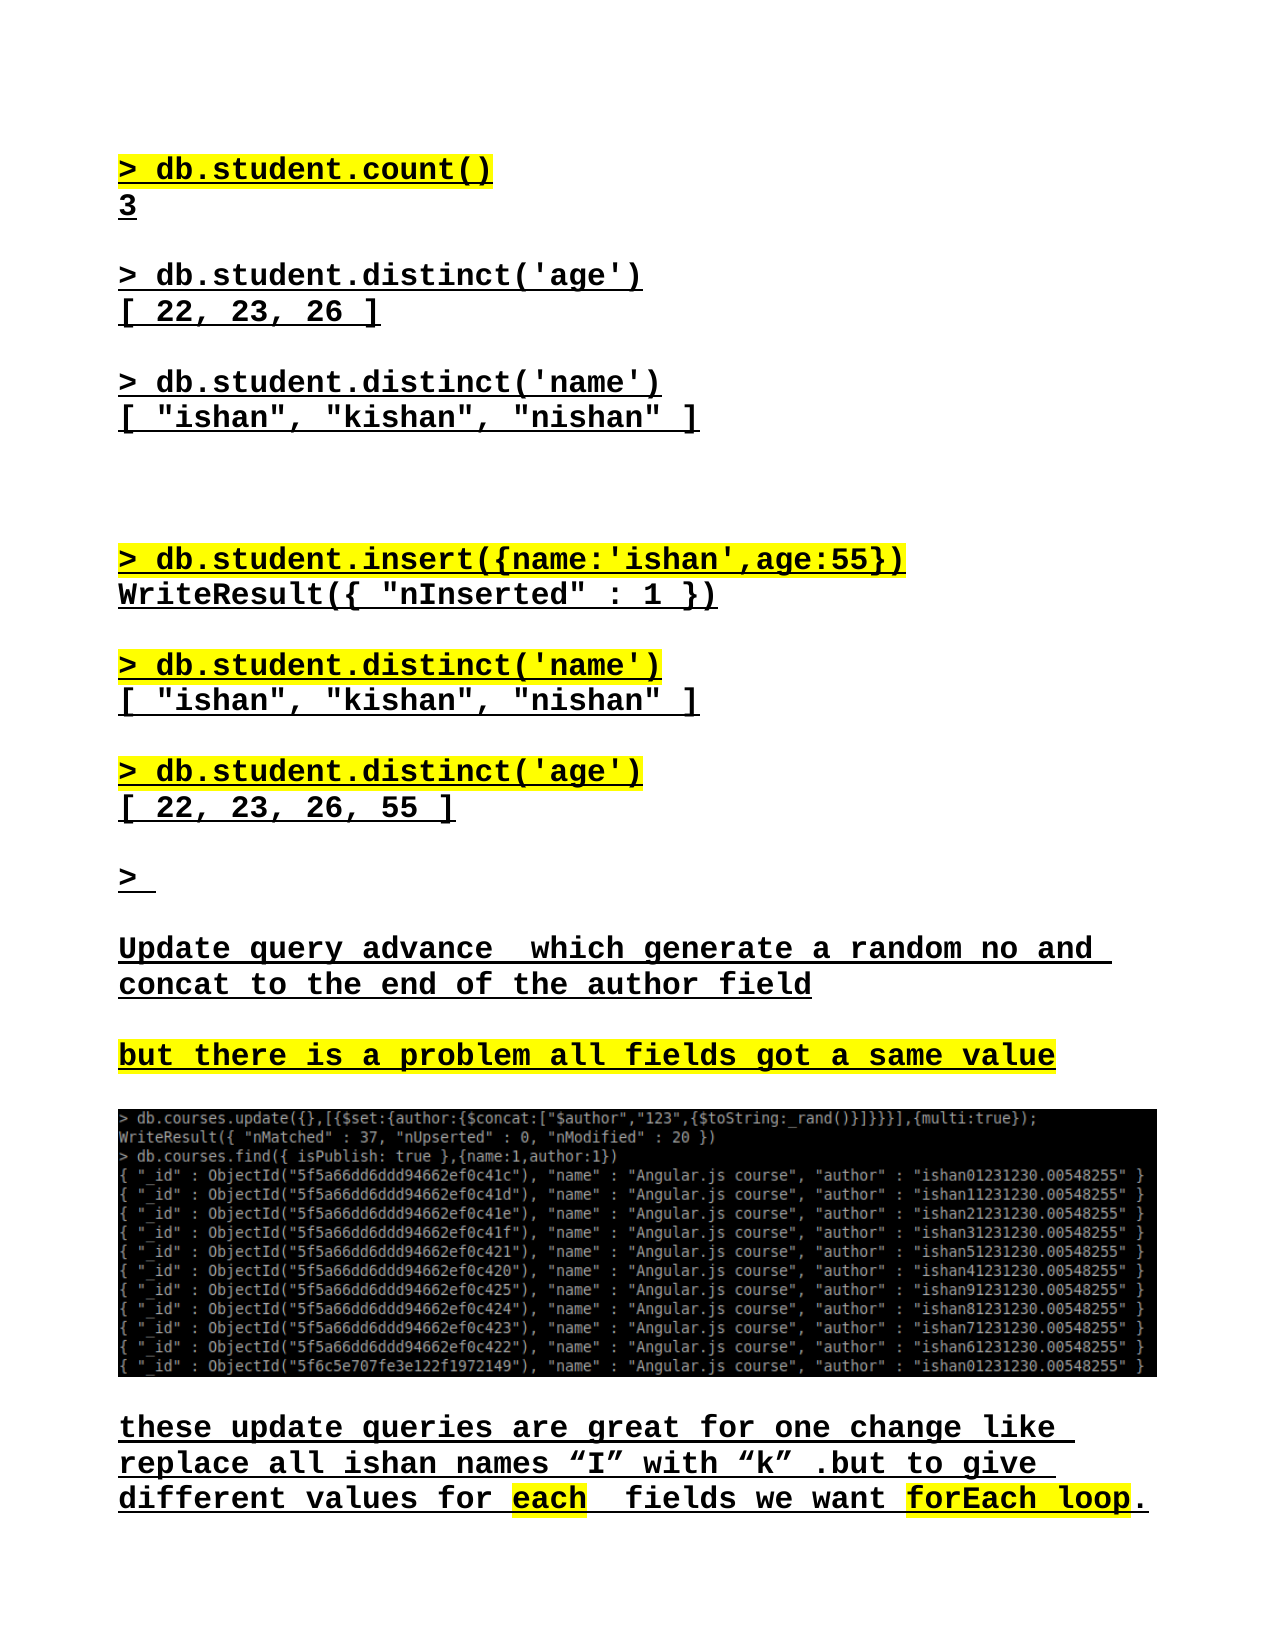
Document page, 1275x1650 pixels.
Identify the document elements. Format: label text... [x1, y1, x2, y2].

text 3 [118, 189, 1157, 224]
text > db.student.distinct('age') [118, 260, 1157, 295]
text > db.student.distinct('name') [118, 366, 1157, 401]
text [ 22, 23, 26, 55 ] [118, 791, 1157, 826]
text [ 22, 23, 26 ] [118, 295, 1157, 331]
text > db.student.insert({name:'ishan',age:55}) [118, 543, 1157, 578]
text but there is a problem all fields got a same value [118, 1039, 1157, 1074]
picture [118, 1109, 1157, 1377]
text [ "ishan", "kishan", "nishan" ] [118, 685, 1157, 720]
text these update queries are great for one change like replace all ishan names “I” with “k” .but to give different values for each fields we want forEach loop. [118, 1412, 1157, 1518]
text Update query advance which generate a random no and concat to the end of the author field [118, 933, 1157, 1003]
text > db.student.distinct('age') [118, 756, 1157, 791]
text > [118, 862, 1157, 897]
text [ "ishan", "kishan", "nishan" ] [118, 401, 1157, 437]
text > db.student.distinct('name') [118, 649, 1157, 685]
text WriteResult({ "nInserted" : 1 }) [118, 578, 1157, 614]
text > db.student.count() [118, 153, 1157, 189]
